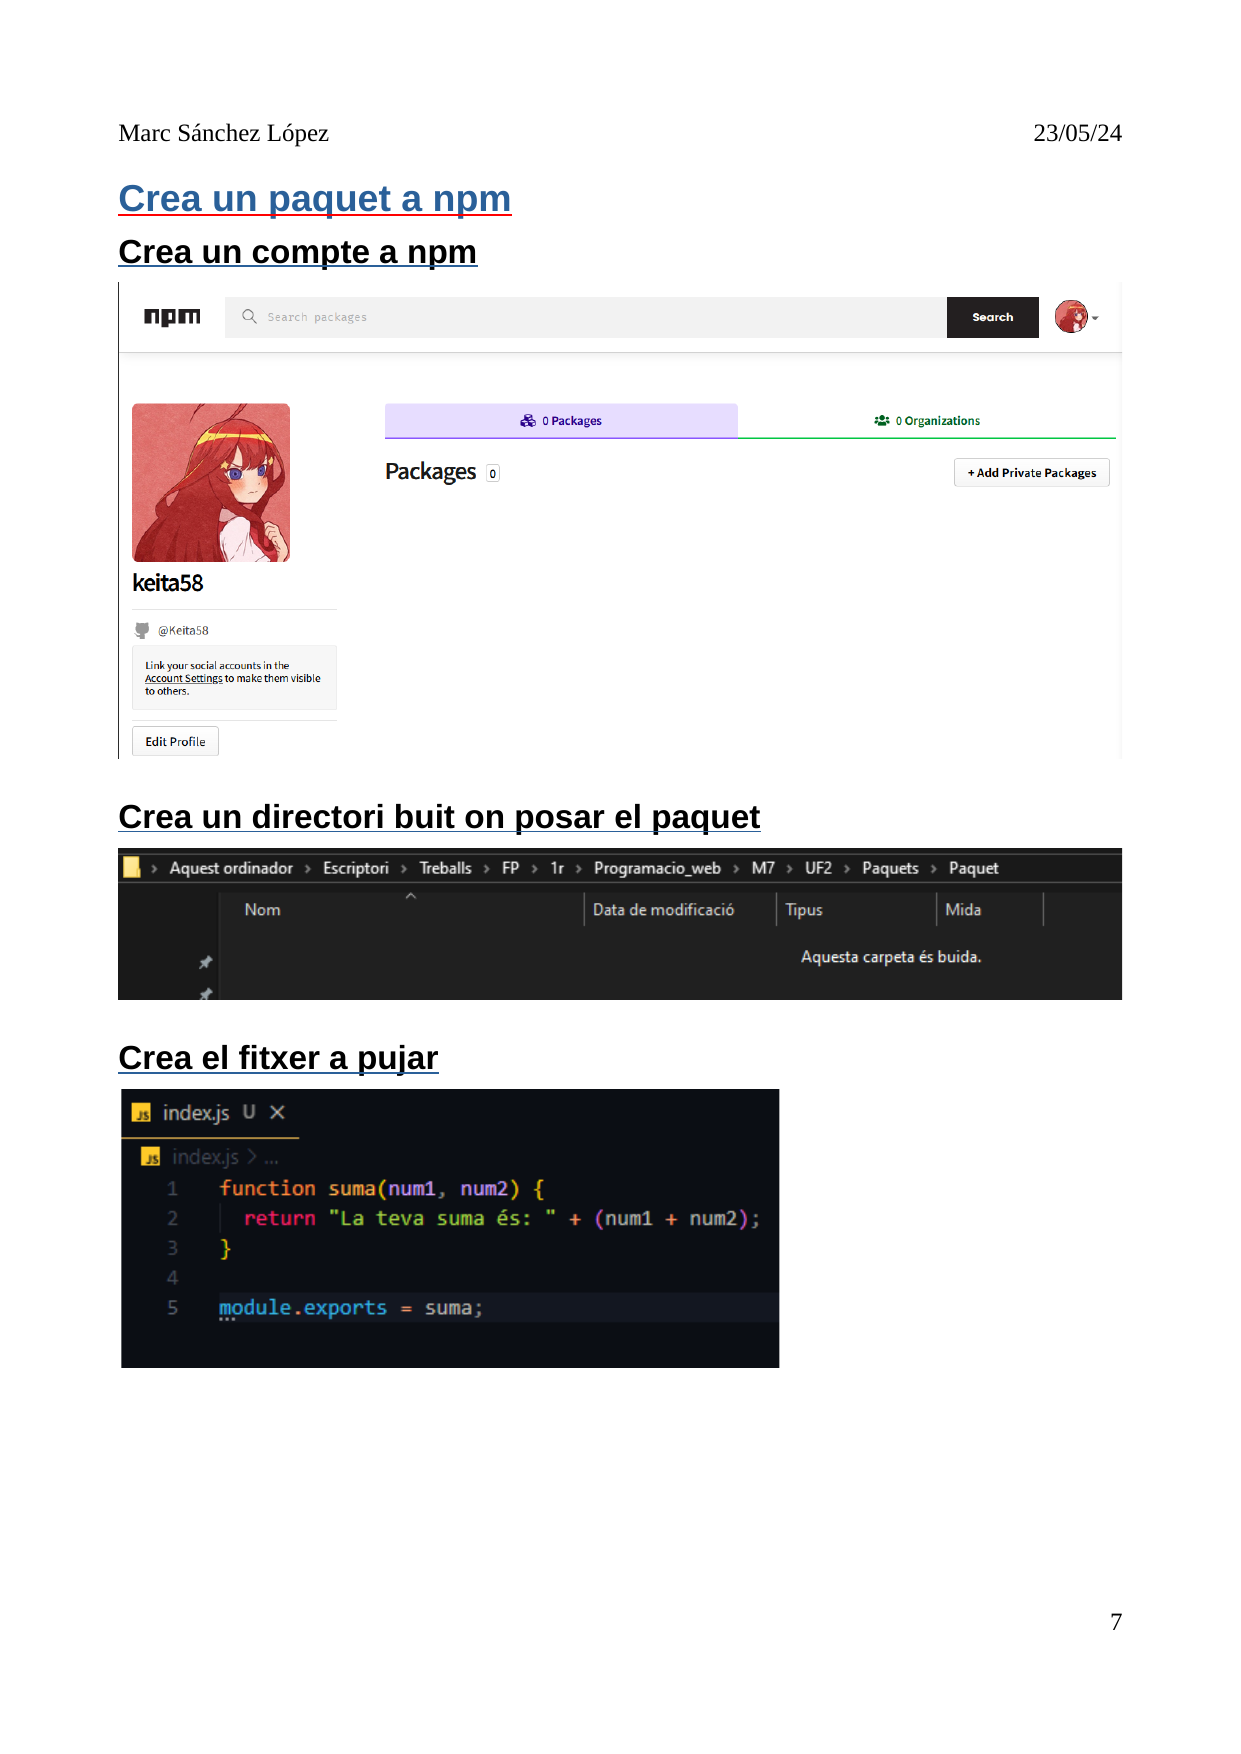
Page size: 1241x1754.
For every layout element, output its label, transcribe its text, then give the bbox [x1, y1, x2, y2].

subtitle Crea el fitxer a pujar [118, 1000, 1122, 1077]
subtitle Crea un directori buit on posar el paquet [118, 759, 1122, 836]
subtitle Crea un compte a npm [118, 232, 1122, 270]
picture [121, 1089, 780, 1368]
picture [118, 282, 1123, 759]
picture [118, 848, 1123, 1000]
subtitle Crea un paquet a npm [118, 176, 1122, 219]
